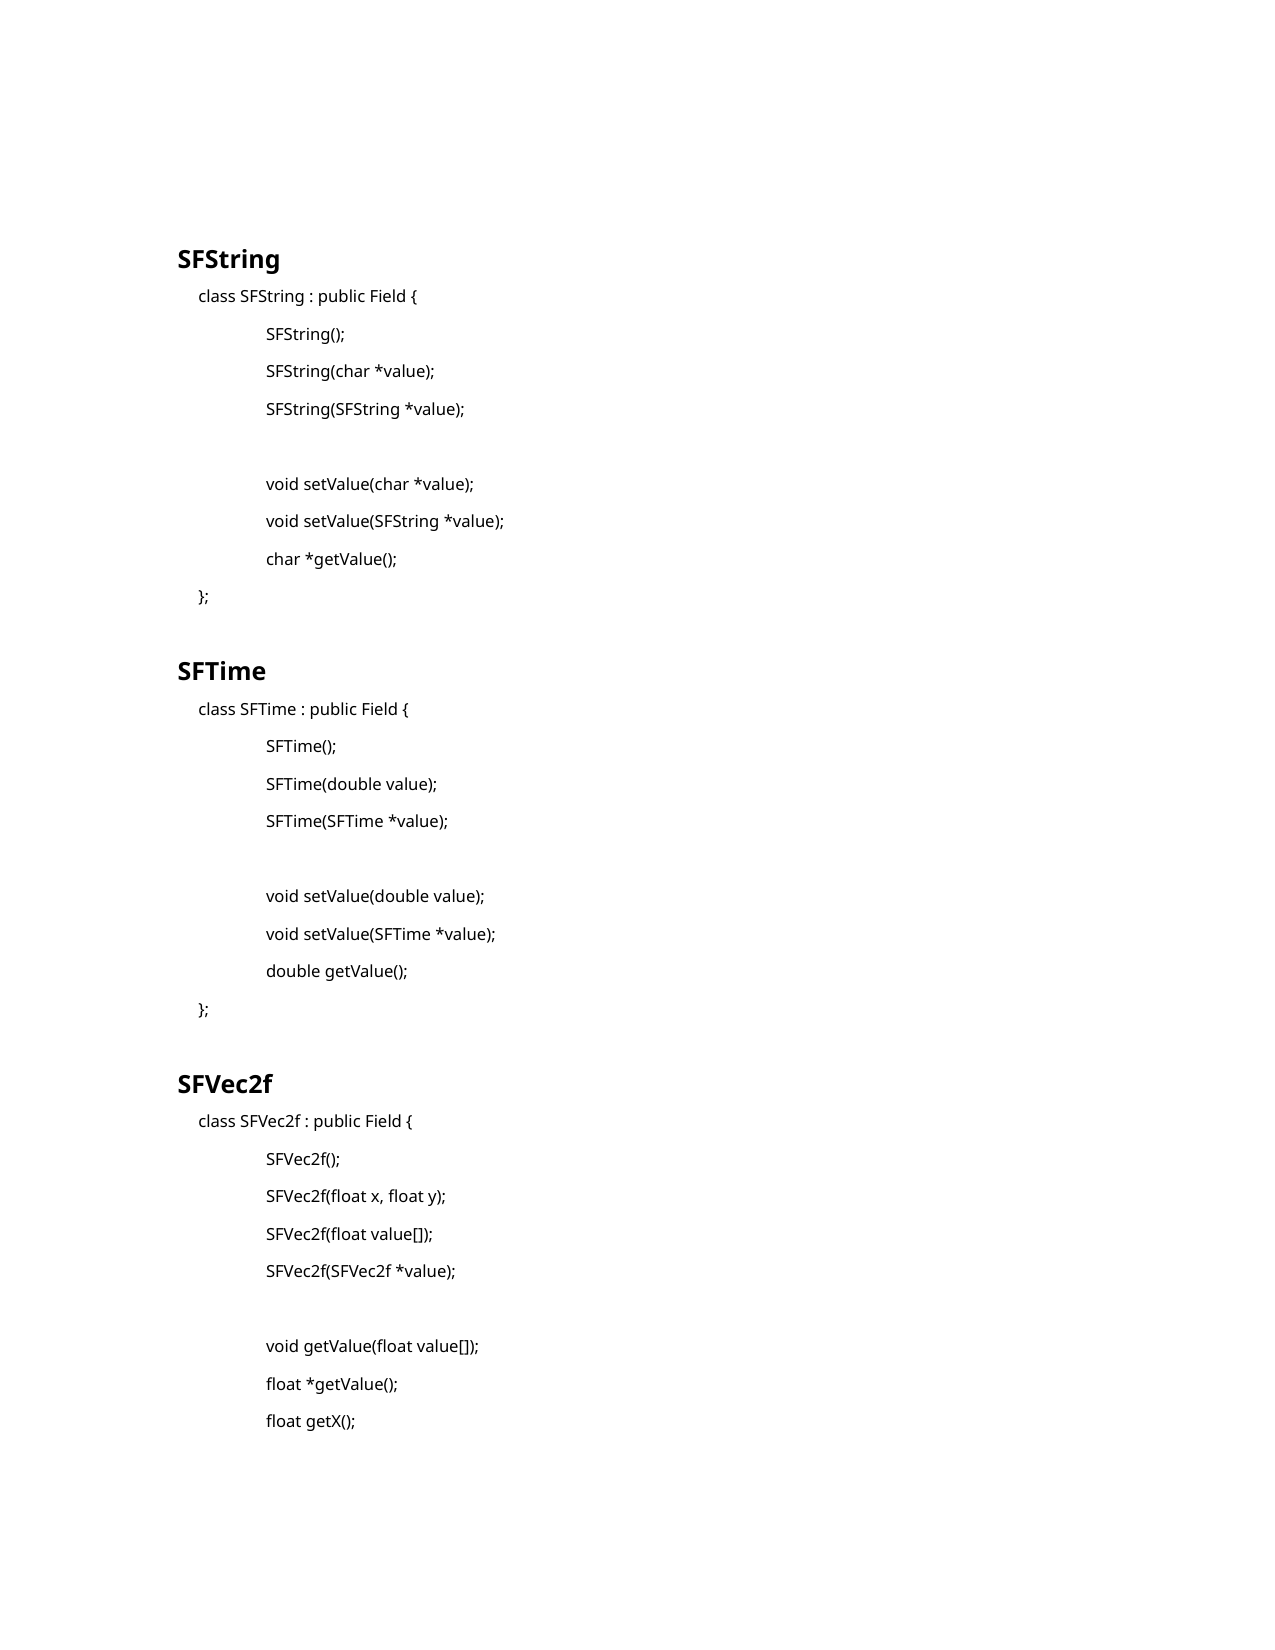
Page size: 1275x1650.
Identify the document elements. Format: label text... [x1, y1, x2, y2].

text class SFTime : public Field { [198, 690, 1098, 727]
text SFString(char *value); [198, 352, 1098, 390]
text char *getValue(); [198, 540, 1098, 577]
subtitle SFTime [177, 652, 1098, 690]
text SFTime(SFTime *value); [198, 802, 1098, 840]
text }; [198, 990, 1098, 1027]
subtitle SFString [177, 240, 1098, 277]
text class SFString : public Field { [198, 277, 1098, 315]
subtitle SFVec2f [177, 1065, 1098, 1102]
text SFTime(); [198, 727, 1098, 765]
text void setValue(SFTime *value); [198, 915, 1098, 952]
text class SFVec2f : public Field { [198, 1102, 1098, 1140]
text SFVec2f(float x, float y); [198, 1177, 1098, 1215]
text double getValue(); [198, 952, 1098, 990]
text SFVec2f(SFVec2f *value); [198, 1252, 1098, 1290]
text float getX(); [198, 1402, 1098, 1440]
text SFVec2f(); [198, 1140, 1098, 1177]
text SFTime(double value); [198, 765, 1098, 802]
text }; [198, 577, 1098, 615]
text void getValue(float value[]); [198, 1327, 1098, 1365]
text SFString(SFString *value); [198, 390, 1098, 427]
text void setValue(SFString *value); [198, 502, 1098, 540]
text void setValue(char *value); [198, 465, 1098, 502]
text float *getValue(); [198, 1365, 1098, 1402]
text void setValue(double value); [198, 877, 1098, 915]
text SFVec2f(float value[]); [198, 1215, 1098, 1252]
text SFString(); [198, 315, 1098, 352]
